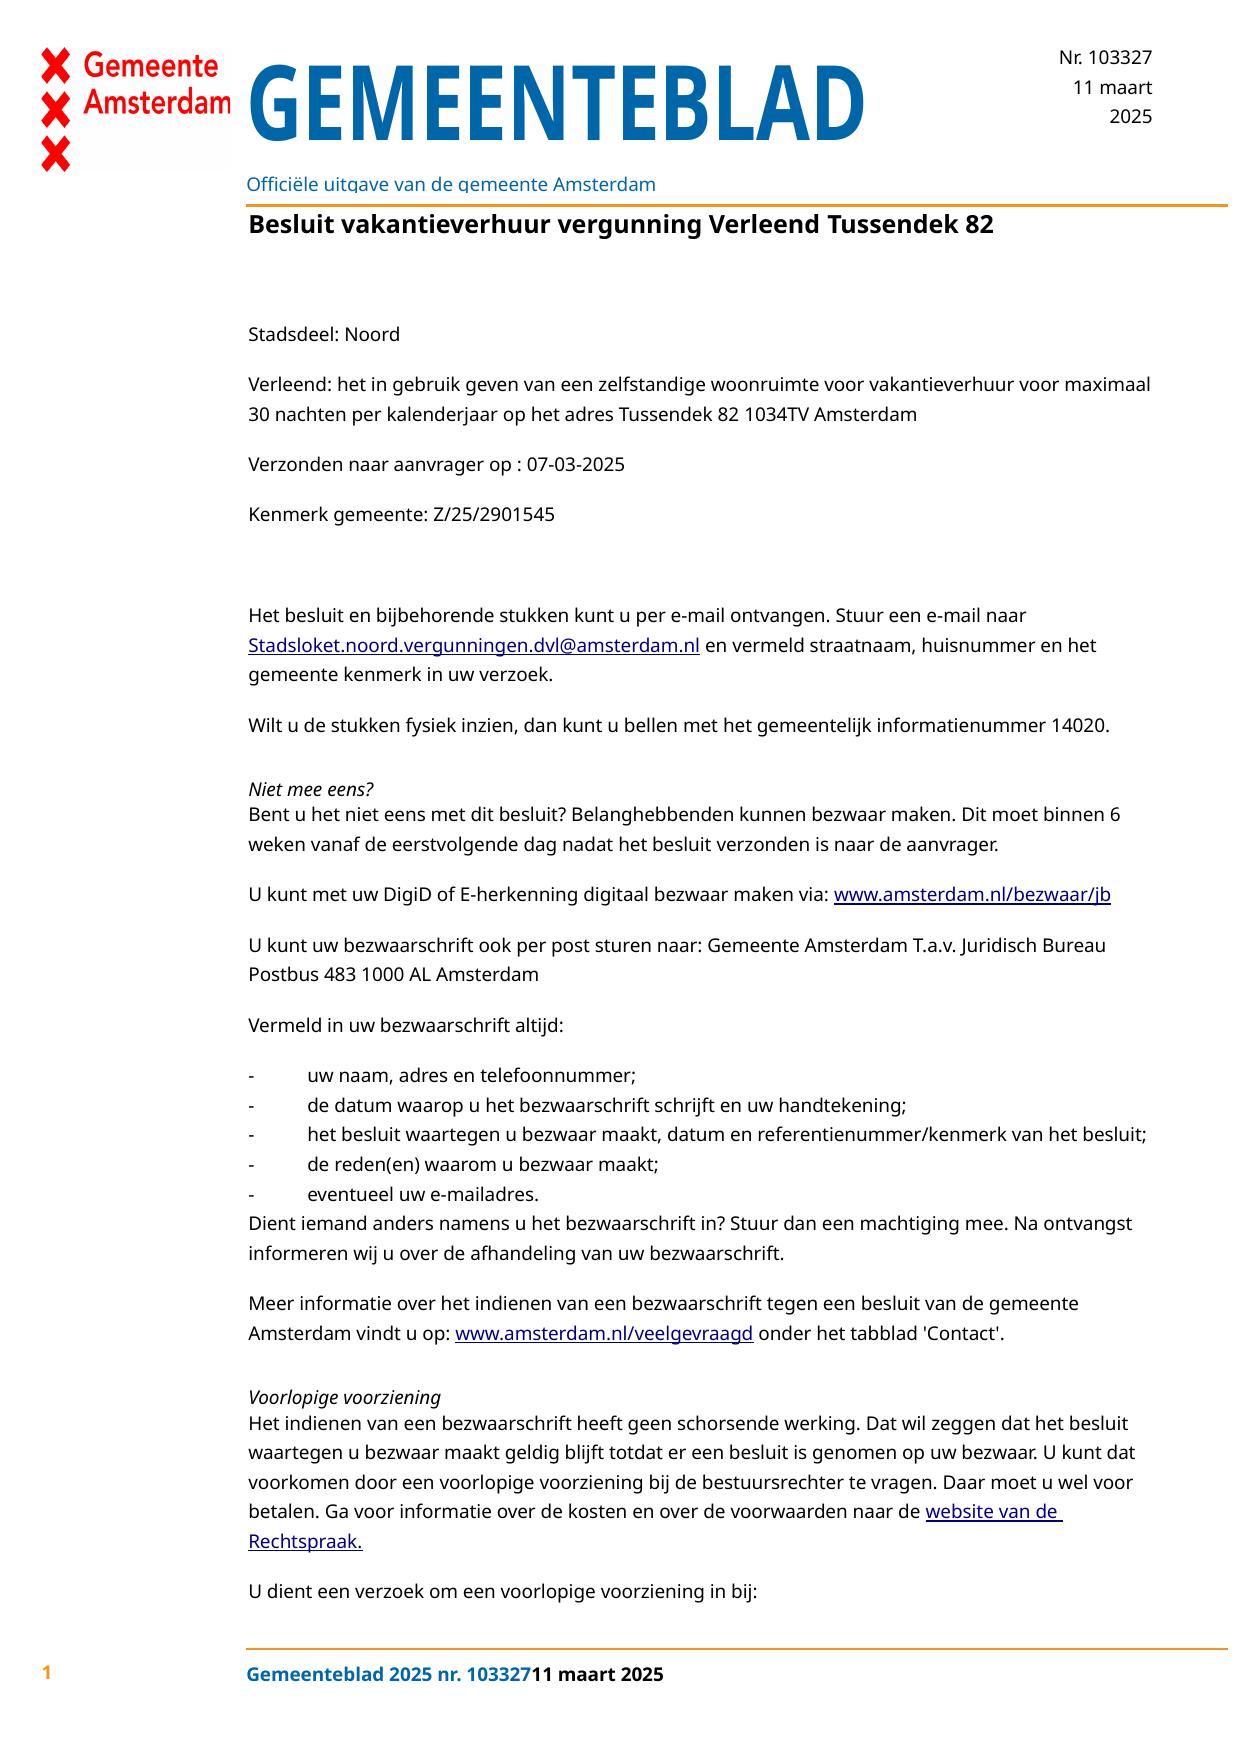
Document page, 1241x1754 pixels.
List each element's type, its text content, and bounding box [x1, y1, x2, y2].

text Meer informatie over het indienen van een bezwaarschrift tegen een besluit van de gemeente Amsterdam vindt u op: www.amsterdam.nl/veelgevraagd onder het tabblad 'Contact'. [248, 1290, 1152, 1346]
list eventueel uw e-mailadres. [248, 1181, 1152, 1207]
text Wilt u de stukken fysiek inzien, dan kunt u bellen met het gemeentelijk informatienummer 14020. [248, 712, 1152, 738]
picture [41, 47, 231, 172]
text Niet mee eens? [248, 776, 1152, 802]
text Het besluit en bijbehorende stukken kunt u per e-mail ontvangen. Stuur een e-mail naar Stadsloket.noord.vergunningen.dvl@amsterdam.nl en vermeld straatnaam, huisnummer en het gemeente kenmerk in uw verzoek. [248, 602, 1152, 687]
text Dient iemand anders namens u het bezwaarschrift in? Stuur dan een machtiging mee. Na ontvangst informeren wij u over de afhandeling van uw bezwaarschrift. [248, 1210, 1152, 1266]
text U dient een verzoek om een voorlopige voorziening in bij: [248, 1578, 1152, 1604]
text Voorlopige voorziening [248, 1384, 1152, 1410]
list het besluit waartegen u bezwaar maakt, datum en referentienummer/kenmerk van het besluit; [248, 1122, 1152, 1147]
text Verzonden naar aanvrager op : 07-03-2025 [248, 451, 1152, 477]
text Het indienen van een bezwaarschrift heeft geen schorsende werking. Dat wil zeggen dat het besluit waartegen u bezwaar maakt geldig blijft totdat er een besluit is genomen op uw bezwaar. U kunt dat voorkomen door een voorlopige voorziening bij de bestuursrechter te vragen. Daar moet u wel voor betalen. Ga voor informatie over de kosten en over de voorwaarden naar de website van de Rechtspraak. [248, 1410, 1152, 1554]
text Bent u het niet eens met dit besluit? Belanghebbenden kunnen bezwaar maken. Dit moet binnen 6 weken vanaf de eerstvolgende dag nadat het besluit verzonden is naar de aanvrager. [248, 802, 1152, 857]
list de datum waarop u het bezwaarschrift schrijft en uw handtekening; [248, 1092, 1152, 1118]
text U kunt uw bezwaarschrift ook per post sturen naar: Gemeente Amsterdam T.a.v. Juridisch Bureau Postbus 483 1000 AL Amsterdam [248, 932, 1152, 987]
text Besluit vakantieverhuur vergunning Verleend Tussendek 82 [248, 207, 1152, 241]
list de reden(en) waarom u bezwaar maakt; [248, 1151, 1152, 1177]
text Vermeld in uw bezwaarschrift altijd: [248, 1012, 1152, 1038]
text Verleend: het in gebruik geven van een zelfstandige woonruimte voor vakantieverhuur voor maximaal 30 nachten per kalenderjaar op het adres Tussendek 82 1034TV Amsterdam [248, 371, 1152, 426]
text Kenmerk gemeente: Z/25/2901545 [248, 502, 1152, 527]
text U kunt met uw DigiD of E-herkenning digitaal bezwaar maken via: www.amsterdam.nl/bezwaar/jb [248, 882, 1152, 907]
text Stadsdeel: Noord [248, 321, 1152, 346]
list uw naam, adres en telefoonnummer; [248, 1062, 1152, 1088]
